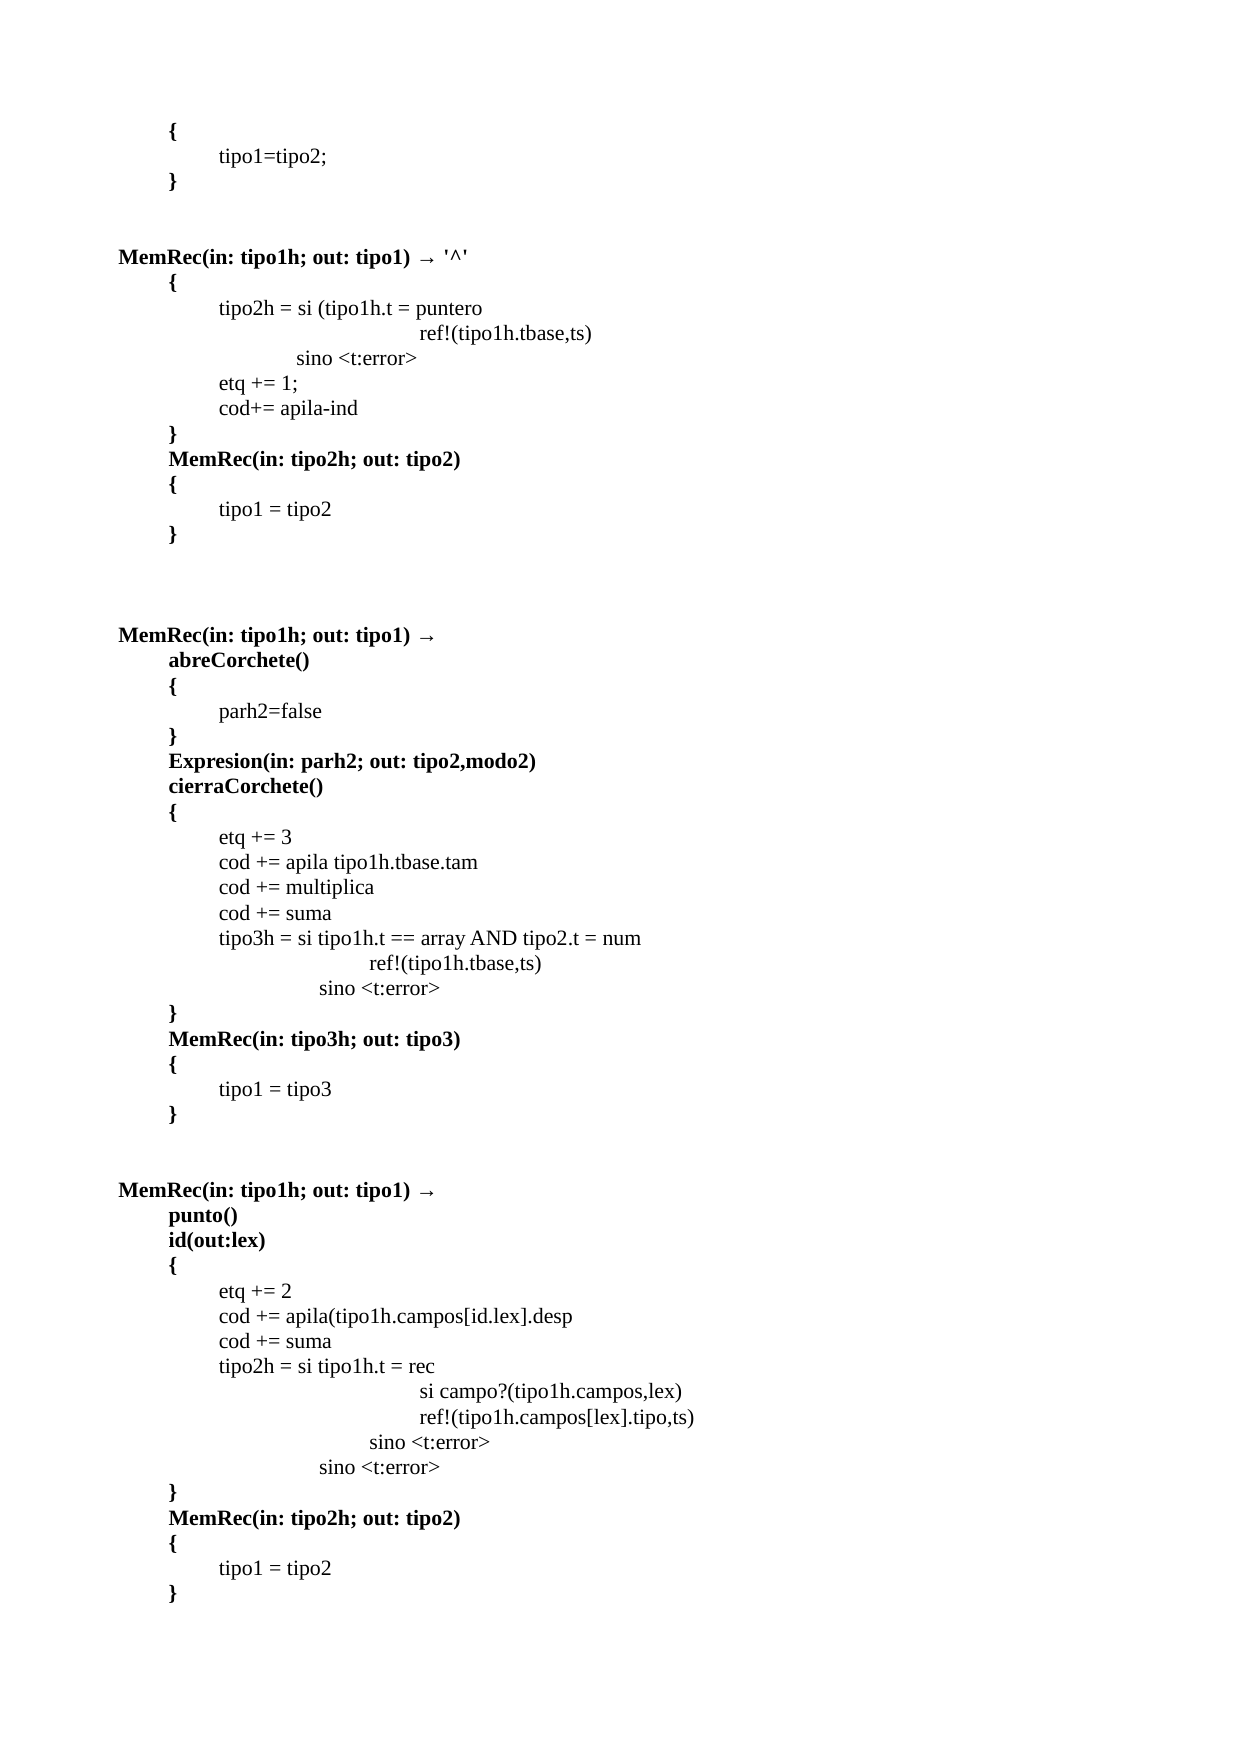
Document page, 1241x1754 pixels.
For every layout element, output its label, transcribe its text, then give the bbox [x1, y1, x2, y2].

text tipo1=tipo2; [168, 143, 1122, 168]
text { [168, 471, 1122, 496]
text id(out:lex) [118, 1227, 1122, 1252]
text } [168, 1580, 1122, 1605]
text MemRec(in: tipo1h; out: tipo1) → [118, 1177, 1122, 1202]
text etq += 1; [168, 370, 1122, 395]
text MemRec(in: tipo1h; out: tipo1) → '^' [118, 244, 1122, 269]
text MemRec(in: tipo1h; out: tipo1) → [118, 622, 1122, 647]
text punto() [118, 1202, 1122, 1227]
text } [168, 1479, 1122, 1504]
text ref!(tipo1h.campos[lex].tipo,ts) [168, 1404, 1122, 1429]
text cod += suma [168, 1328, 1122, 1353]
text etq += 3 [168, 824, 1122, 849]
text cod+= apila-ind [168, 395, 1122, 421]
text tipo1 = tipo3 [168, 1076, 1122, 1101]
text sino <t:error> [168, 1429, 1122, 1454]
text tipo1 = tipo2 [168, 496, 1122, 521]
text cod += apila(tipo1h.campos[id.lex].desp [168, 1303, 1122, 1328]
text si campo?(tipo1h.campos,lex) [168, 1378, 1122, 1404]
text sino <t:error> [168, 975, 1122, 1000]
text MemRec(in: tipo3h; out: tipo3) [168, 1026, 1122, 1051]
text ref!(tipo1h.tbase,ts) [168, 320, 1122, 345]
text cod += multiplica [168, 874, 1122, 899]
text { [168, 118, 1122, 143]
text { [168, 1051, 1122, 1076]
text tipo2h = si (tipo1h.t = puntero [168, 294, 1122, 320]
text } [168, 1101, 1122, 1126]
text sino <t:error> [168, 1454, 1122, 1479]
text tipo3h = si tipo1h.t == array AND tipo2.t = num [168, 925, 1122, 950]
text { [168, 269, 1122, 294]
text tipo2h = si tipo1h.t = rec [168, 1353, 1122, 1378]
text abreCorchete() [118, 647, 1122, 673]
text { [168, 673, 1122, 698]
text tipo1 = tipo2 [168, 1555, 1122, 1580]
text cod += suma [168, 899, 1122, 925]
text ref!(tipo1h.tbase,ts) [168, 950, 1122, 975]
text { [168, 799, 1122, 824]
text MemRec(in: tipo2h; out: tipo2) [168, 446, 1122, 471]
text } [168, 421, 1122, 446]
text MemRec(in: tipo2h; out: tipo2) [168, 1504, 1122, 1530]
text { [168, 1530, 1122, 1555]
text cod += apila tipo1h.tbase.tam [168, 849, 1122, 874]
text } [168, 521, 1122, 547]
text } [168, 723, 1122, 748]
text etq += 2 [168, 1278, 1122, 1303]
text sino <t:error> [168, 345, 1122, 370]
text parh2=false [168, 698, 1122, 723]
text cierraCorchete() [168, 773, 1122, 799]
text } [168, 1000, 1122, 1026]
text } [168, 168, 1122, 194]
text Expresion(in: parh2; out: tipo2,modo2) [168, 748, 1122, 773]
text { [168, 1252, 1122, 1278]
